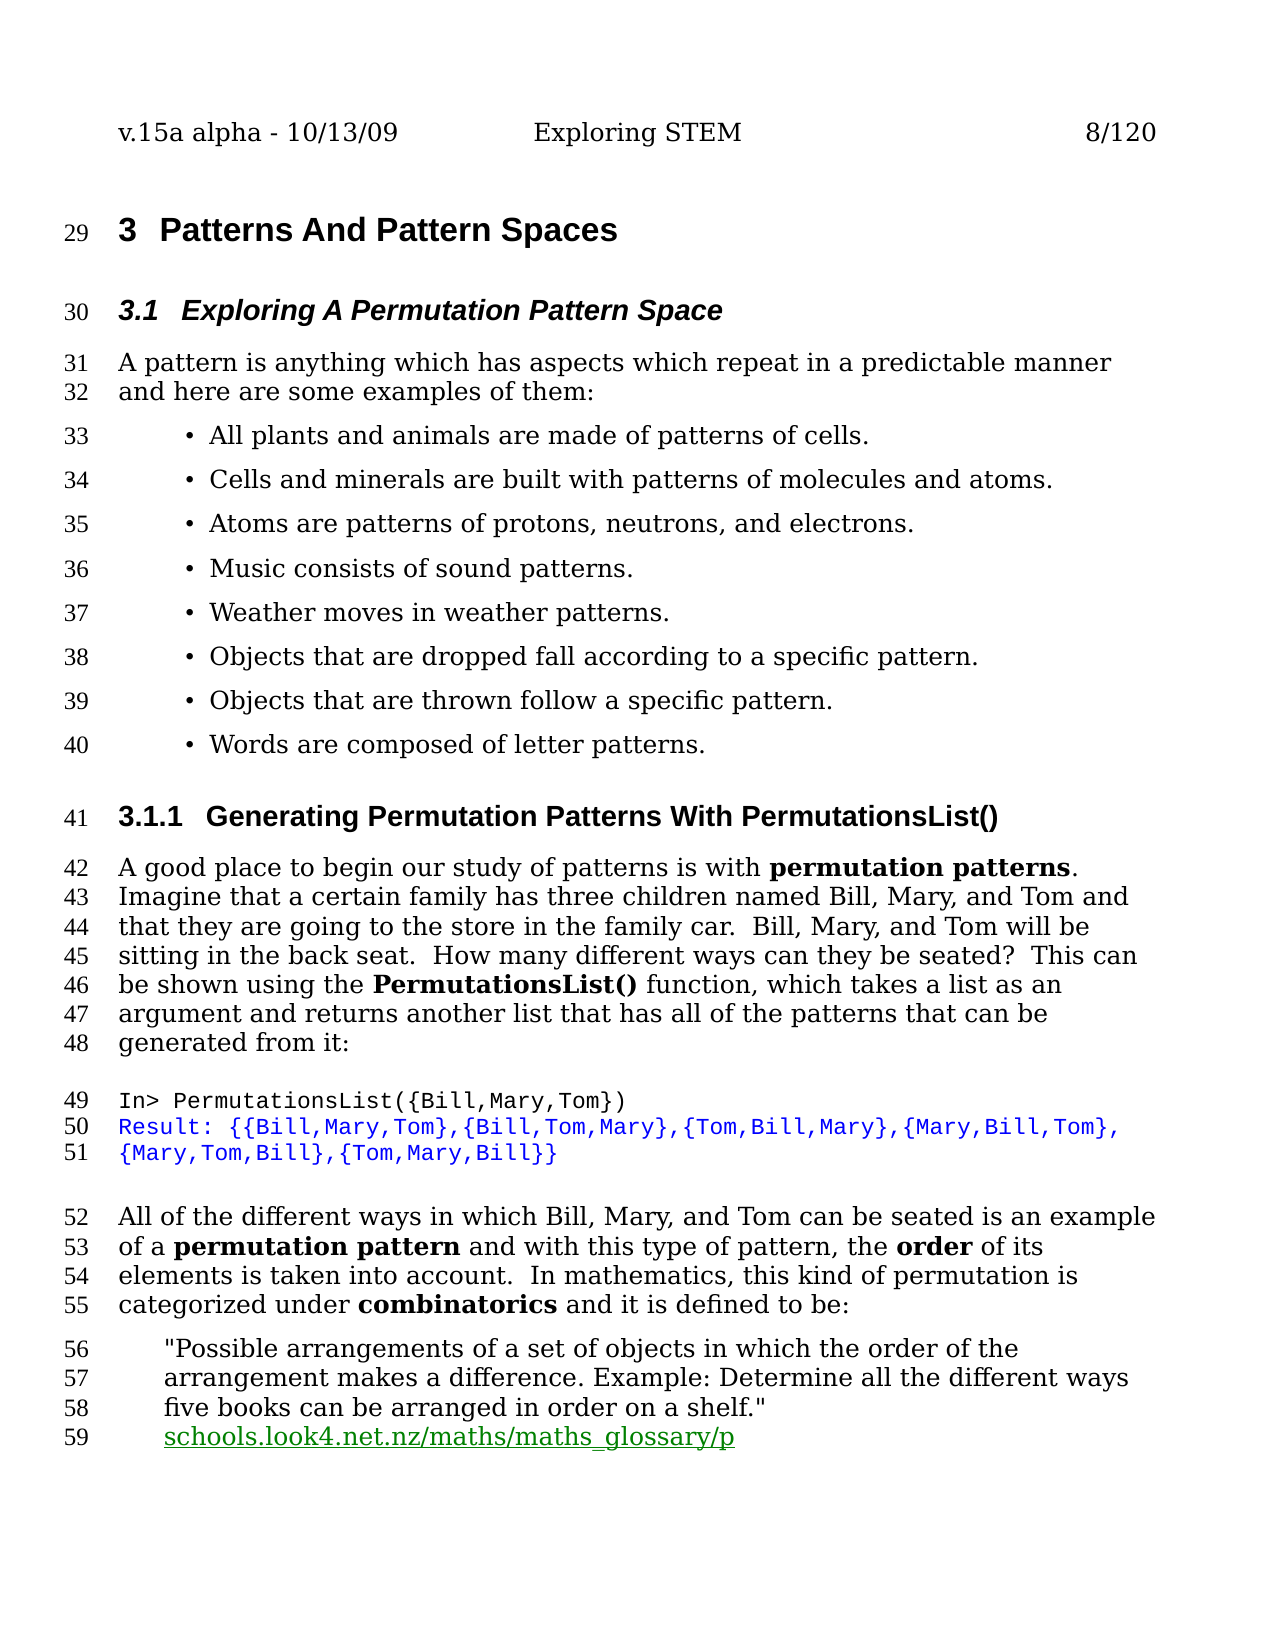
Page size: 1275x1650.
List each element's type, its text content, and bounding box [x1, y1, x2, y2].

list Cells and minerals are built with patterns of molecules and atoms. [185, 465, 1157, 494]
text "Possible arrangements of a set of objects in which the order of the arrangement makes a difference. Example: Determine all the different ways five books can be arranged in order on a shelf." schools.look4.net.nz/maths/maths_glossary/p [163, 1334, 1157, 1451]
list All plants and animals are made of patterns of cells. [185, 421, 1157, 450]
list Atoms are patterns of protons, neutrons, and electrons. [185, 509, 1157, 539]
subtitle Exploring A Permutation Pattern Space [118, 293, 1157, 327]
list Music consists of sound patterns. [185, 554, 1157, 583]
list Words are composed of letter patterns. [185, 730, 1157, 759]
subtitle Patterns And Pattern Spaces [118, 210, 1157, 248]
text In> PermutationsList({Bill,Mary,Tom}) [118, 1090, 1157, 1116]
list Objects that are dropped fall according to a specific pattern. [185, 642, 1157, 671]
text Result: {{Bill,Mary,Tom},{Bill,Tom,Mary},{Tom,Bill,Mary},{Mary,Bill,Tom},{Mary,Tom,Bill},{Tom,Mary,Bill}} [118, 1116, 1157, 1167]
text A good place to begin our study of patterns is with permutation patterns. Imagine that a certain family has three children named Bill, Mary, and Tom and that they are going to the store in the family car. Bill, Mary, and Tom will be sitting in the back seat. How many different ways can they be seated? This can be shown using the PermutationsList() function, which takes a list as an argument and returns another list that has all of the patterns that can be generated from it: [118, 853, 1157, 1058]
list Weather moves in weather patterns. [185, 598, 1157, 627]
list Objects that are thrown follow a specific pattern. [185, 686, 1157, 715]
subtitle Generating Permutation Patterns With PermutationsList() [118, 799, 1157, 832]
text A pattern is anything which has aspects which repeat in a predictable manner and here are some examples of them: [118, 348, 1157, 406]
text All of the different ways in which Bill, Mary, and Tom can be seated is an example of a permutation pattern and with this type of pattern, the order of its elements is taken into account. In mathematics, this kind of permutation is categorized under combinatorics and it is defined to be: [118, 1202, 1157, 1319]
